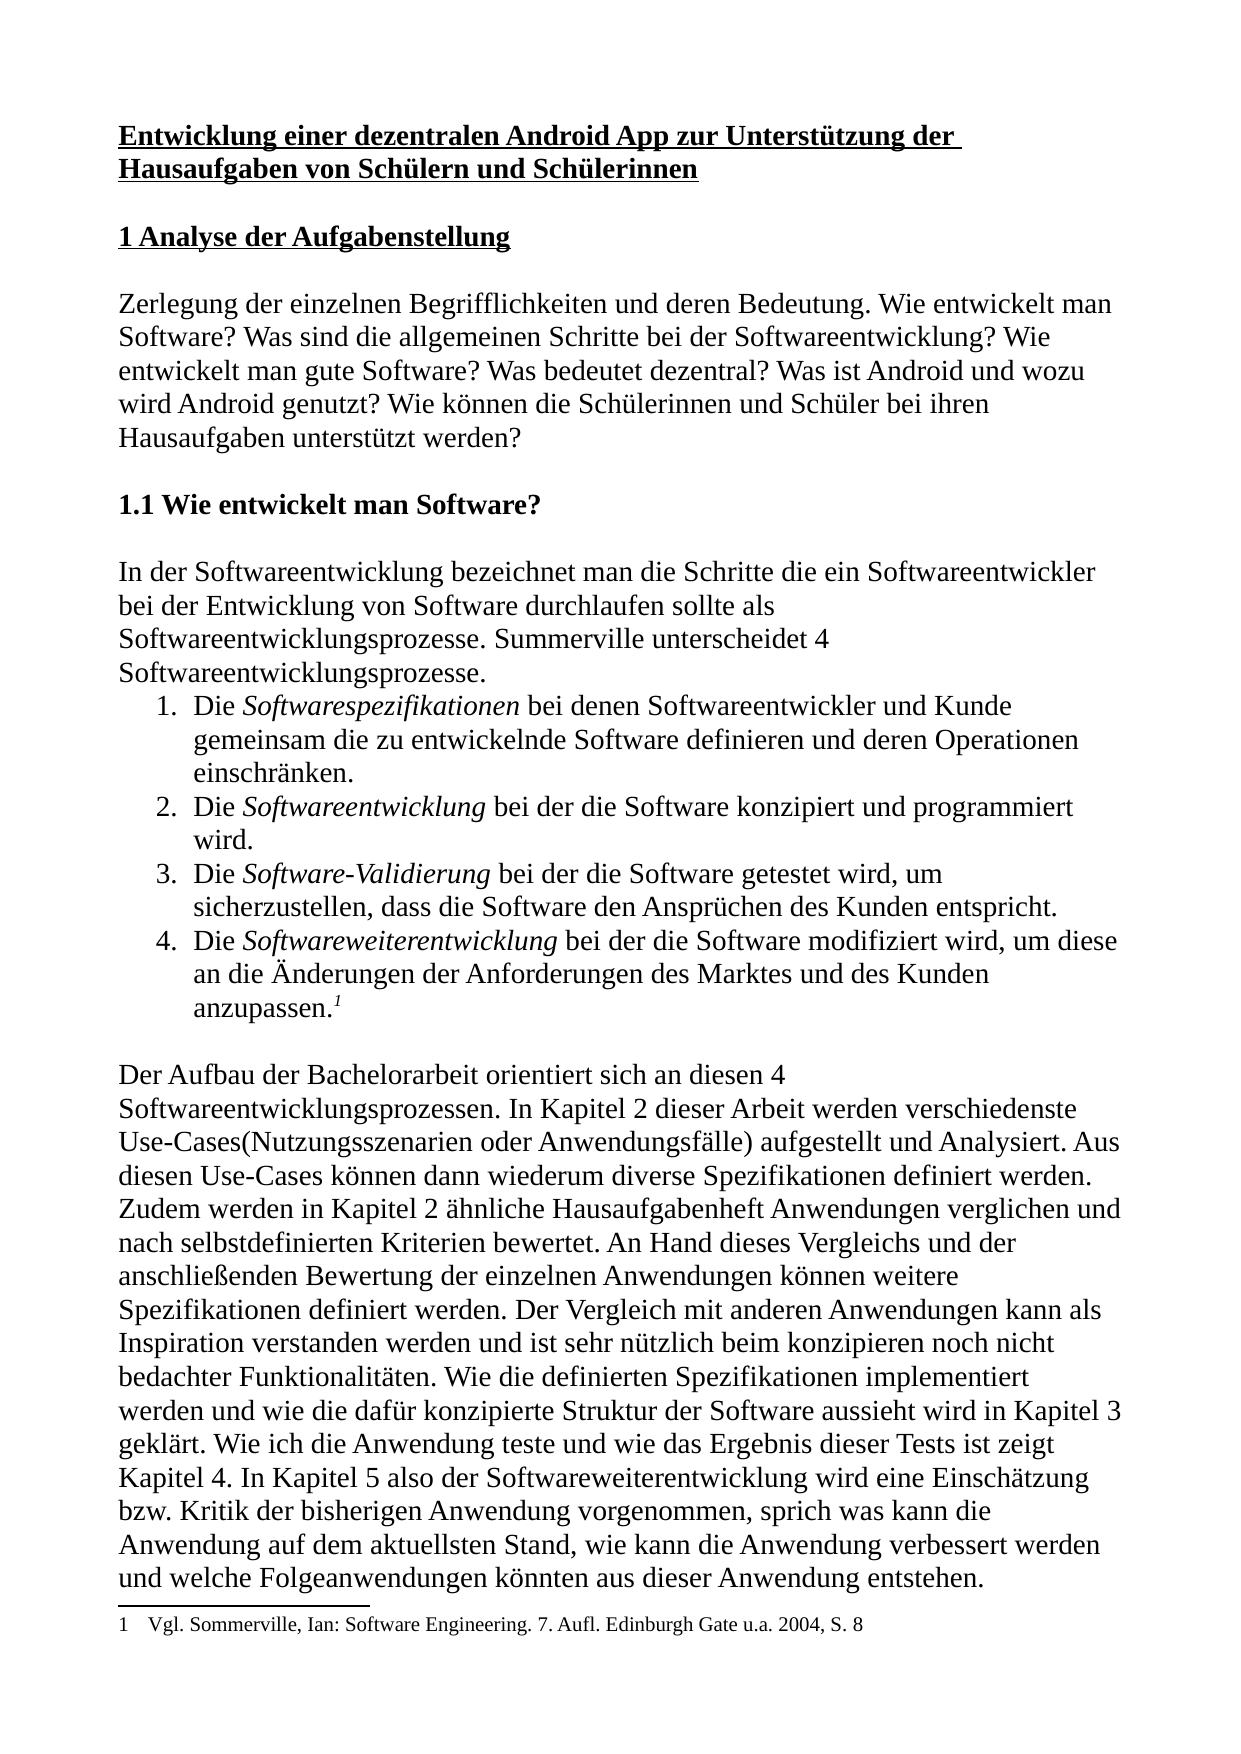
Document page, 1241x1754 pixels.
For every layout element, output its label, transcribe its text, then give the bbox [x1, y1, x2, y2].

list Vgl. Sommerville, Ian: Software Engineering. 7. Aufl. Edinburgh Gate u.a. 2004, S. 8 [118, 1612, 1122, 1636]
text Zerlegung der einzelnen Begrifflichkeiten und deren Bedeutung. Wie entwickelt man Software? Was sind die allgemeinen Schritte bei der Softwareentwicklung? Wie entwickelt man gute Software? Was bedeutet dezentral? Was ist Android und wozu wird Android genutzt? Wie können die Schülerinnen und Schüler bei ihren Hausaufgaben unterstützt werden? [118, 286, 1122, 453]
text Der Aufbau der Bachelorarbeit orientiert sich an diesen 4 Softwareentwicklungsprozessen. In Kapitel 2 dieser Arbeit werden verschiedenste Use-Cases(Nutzungsszenarien oder Anwendungsfälle) aufgestellt und Analysiert. Aus diesen Use-Cases können dann wiederum diverse Spezifikationen definiert werden. Zudem werden in Kapitel 2 ähnliche Hausaufgabenheft Anwendungen verglichen und nach selbstdefinierten Kriterien bewertet. An Hand dieses Vergleichs und der anschließenden Bewertung der einzelnen Anwendungen können weitere Spezifikationen definiert werden. Der Vergleich mit anderen Anwendungen kann als Inspiration verstanden werden und ist sehr nützlich beim konzipieren noch nicht bedachter Funktionalitäten. Wie die definierten Spezifikationen implementiert werden und wie die dafür konzipierte Struktur der Software aussieht wird in Kapitel 3 geklärt. Wie ich die Anwendung teste und wie das Ergebnis dieser Tests ist zeigt Kapitel 4. In Kapitel 5 also der Softwareweiterentwicklung wird eine Einschätzung bzw. Kritik der bisherigen Anwendung vorgenommen, sprich was kann die Anwendung auf dem aktuellsten Stand, wie kann die Anwendung verbessert werden und welche Folgeanwendungen könnten aus dieser Anwendung entstehen. [118, 1057, 1122, 1594]
list Die Softwareweiterentwicklung bei der die Software modifiziert wird, um diese an die Änderungen der Anforderungen des Marktes und des Kunden anzupassen. [156, 923, 1122, 1024]
list Die Software-Validierung bei der die Software getestet wird, um sicherzustellen, dass die Software den Ansprüchen des Kunden entspricht. [156, 856, 1122, 923]
text In der Softwareentwicklung bezeichnet man die Schritte die ein Softwareentwickler bei der Entwicklung von Software durchlaufen sollte als Softwareentwicklungsprozesse. Summerville unterscheidet 4 Softwareentwicklungsprozesse. [118, 554, 1122, 688]
text 1.1 Wie entwickelt man Software? [118, 487, 1122, 521]
text Entwicklung einer dezentralen Android App zur Unterstützung der Hausaufgaben von Schülern und Schülerinnen [118, 118, 1122, 185]
list Die Softwareentwicklung bei der die Software konzipiert und programmiert wird. [156, 789, 1122, 856]
list Die Softwarespezifikationen bei denen Softwareentwickler und Kunde gemeinsam die zu entwickelnde Software definieren und deren Operationen einschränken. [156, 688, 1122, 789]
text 1 Analyse der Aufgabenstellung [118, 219, 1122, 252]
